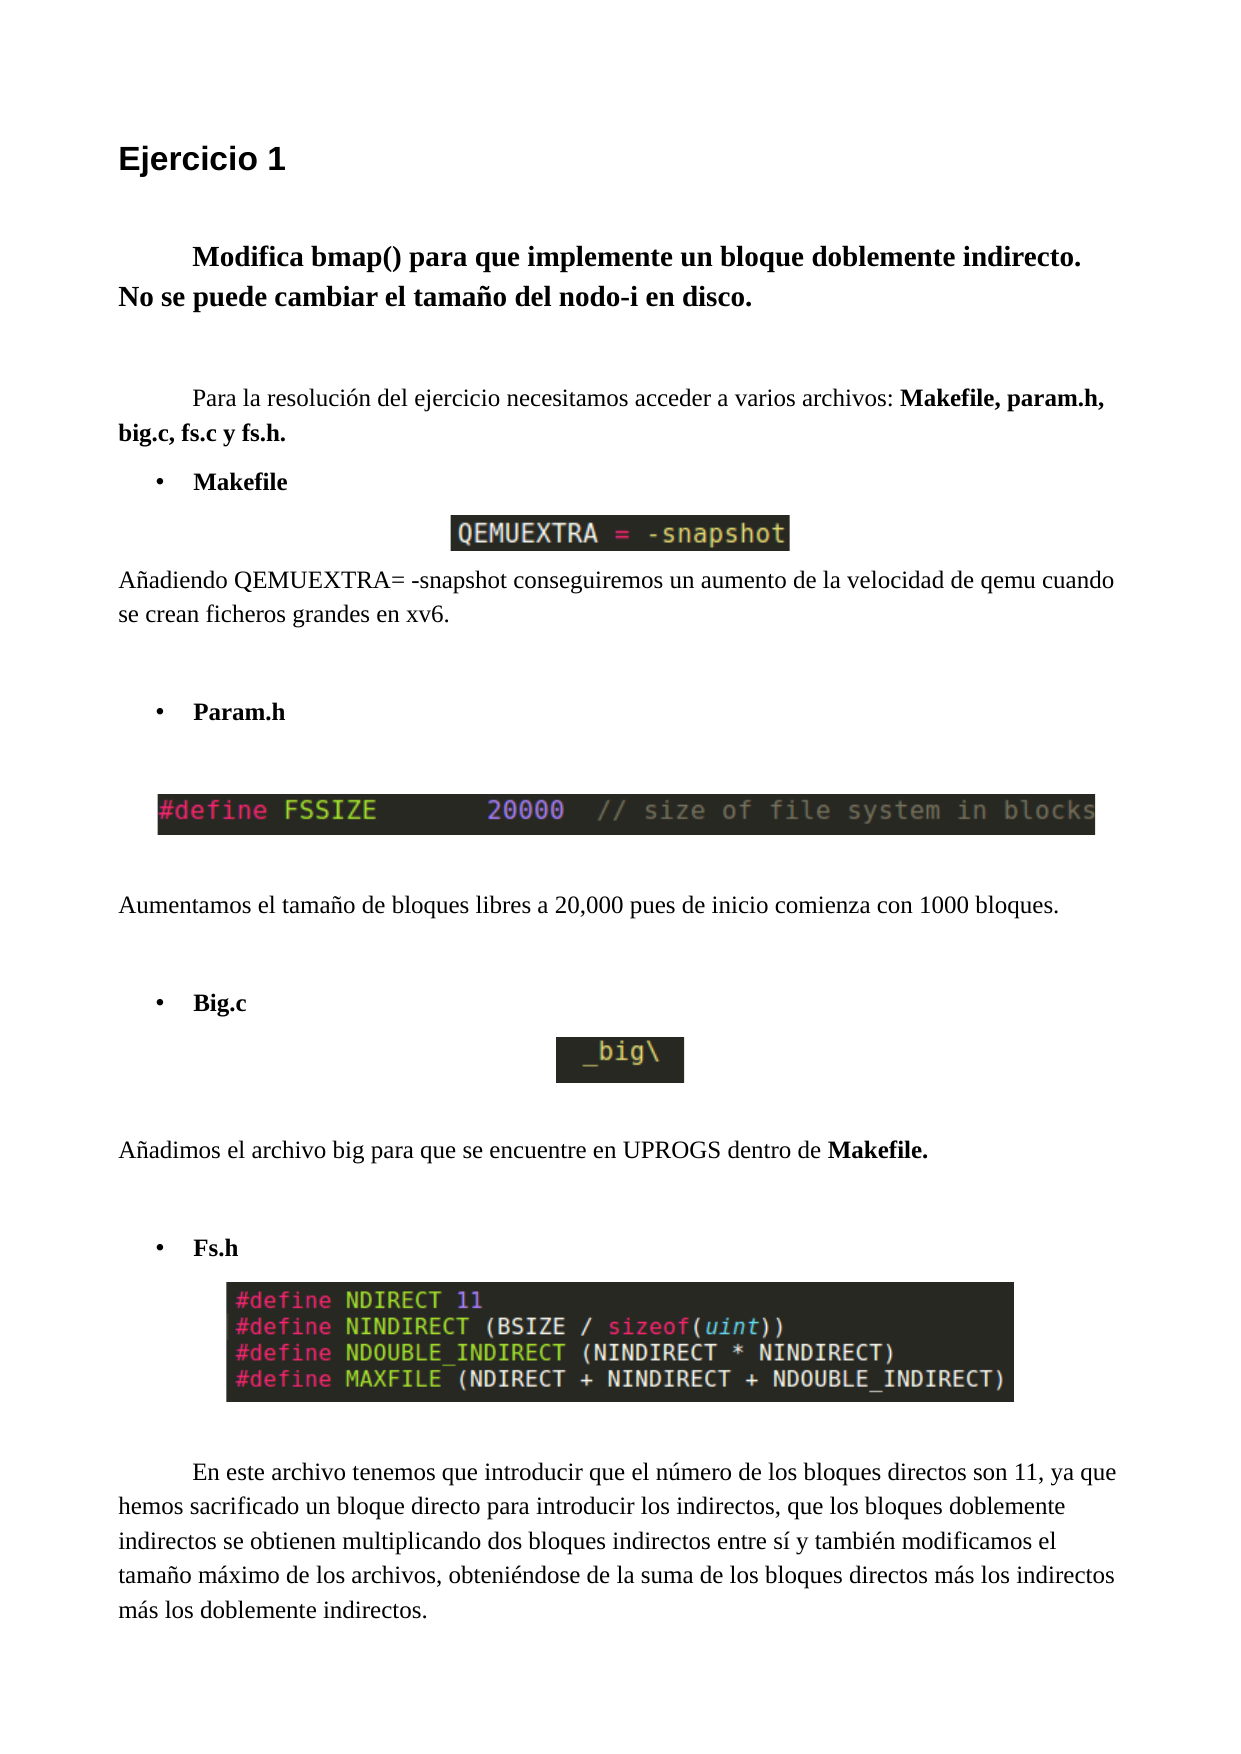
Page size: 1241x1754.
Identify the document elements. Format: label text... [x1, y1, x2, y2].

list Big.c [156, 988, 1122, 1017]
text Aumentamos el tamaño de bloques libres a 20,000 pues de inicio comienza con 1000 bloques. [118, 890, 1122, 918]
text Añadiendo QEMUEXTRA= -snapshot conseguiremos un aumento de la velocidad de qemu cuando se crean ficheros grandes en xv6. [118, 565, 1122, 628]
picture [556, 1037, 685, 1083]
picture [157, 794, 1096, 835]
list Param.h [156, 697, 1122, 726]
text Modifica bmap() para que implemente un bloque doblemente indirecto. No se puede cambiar el tamaño del nodo-i en disco. [118, 239, 1122, 313]
text En este archivo tenemos que introducir que el número de los bloques directos son 11, ya que hemos sacrificado un bloque directo para introducir los indirectos, que los bloques doblemente indirectos se obtienen multiplicando dos bloques indirectos entre sí y también modificamos el tamaño máximo de los archivos, obteniéndose de la suma de los bloques directos más los indirectos más los doblemente indirectos. [118, 1457, 1122, 1623]
subtitle Ejercicio 1 [118, 139, 1122, 178]
list Fs.h [156, 1233, 1122, 1262]
picture [226, 1282, 1014, 1402]
list Makefile [156, 467, 1122, 496]
picture [450, 515, 790, 551]
text Añadimos el archivo big para que se encuentre en UPROGS dentro de Makefile. [118, 1135, 1122, 1164]
text Para la resolución del ejercicio necesitamos acceder a varios archivos: Makefile, param.h, big.c, fs.c y fs.h. [118, 383, 1122, 446]
